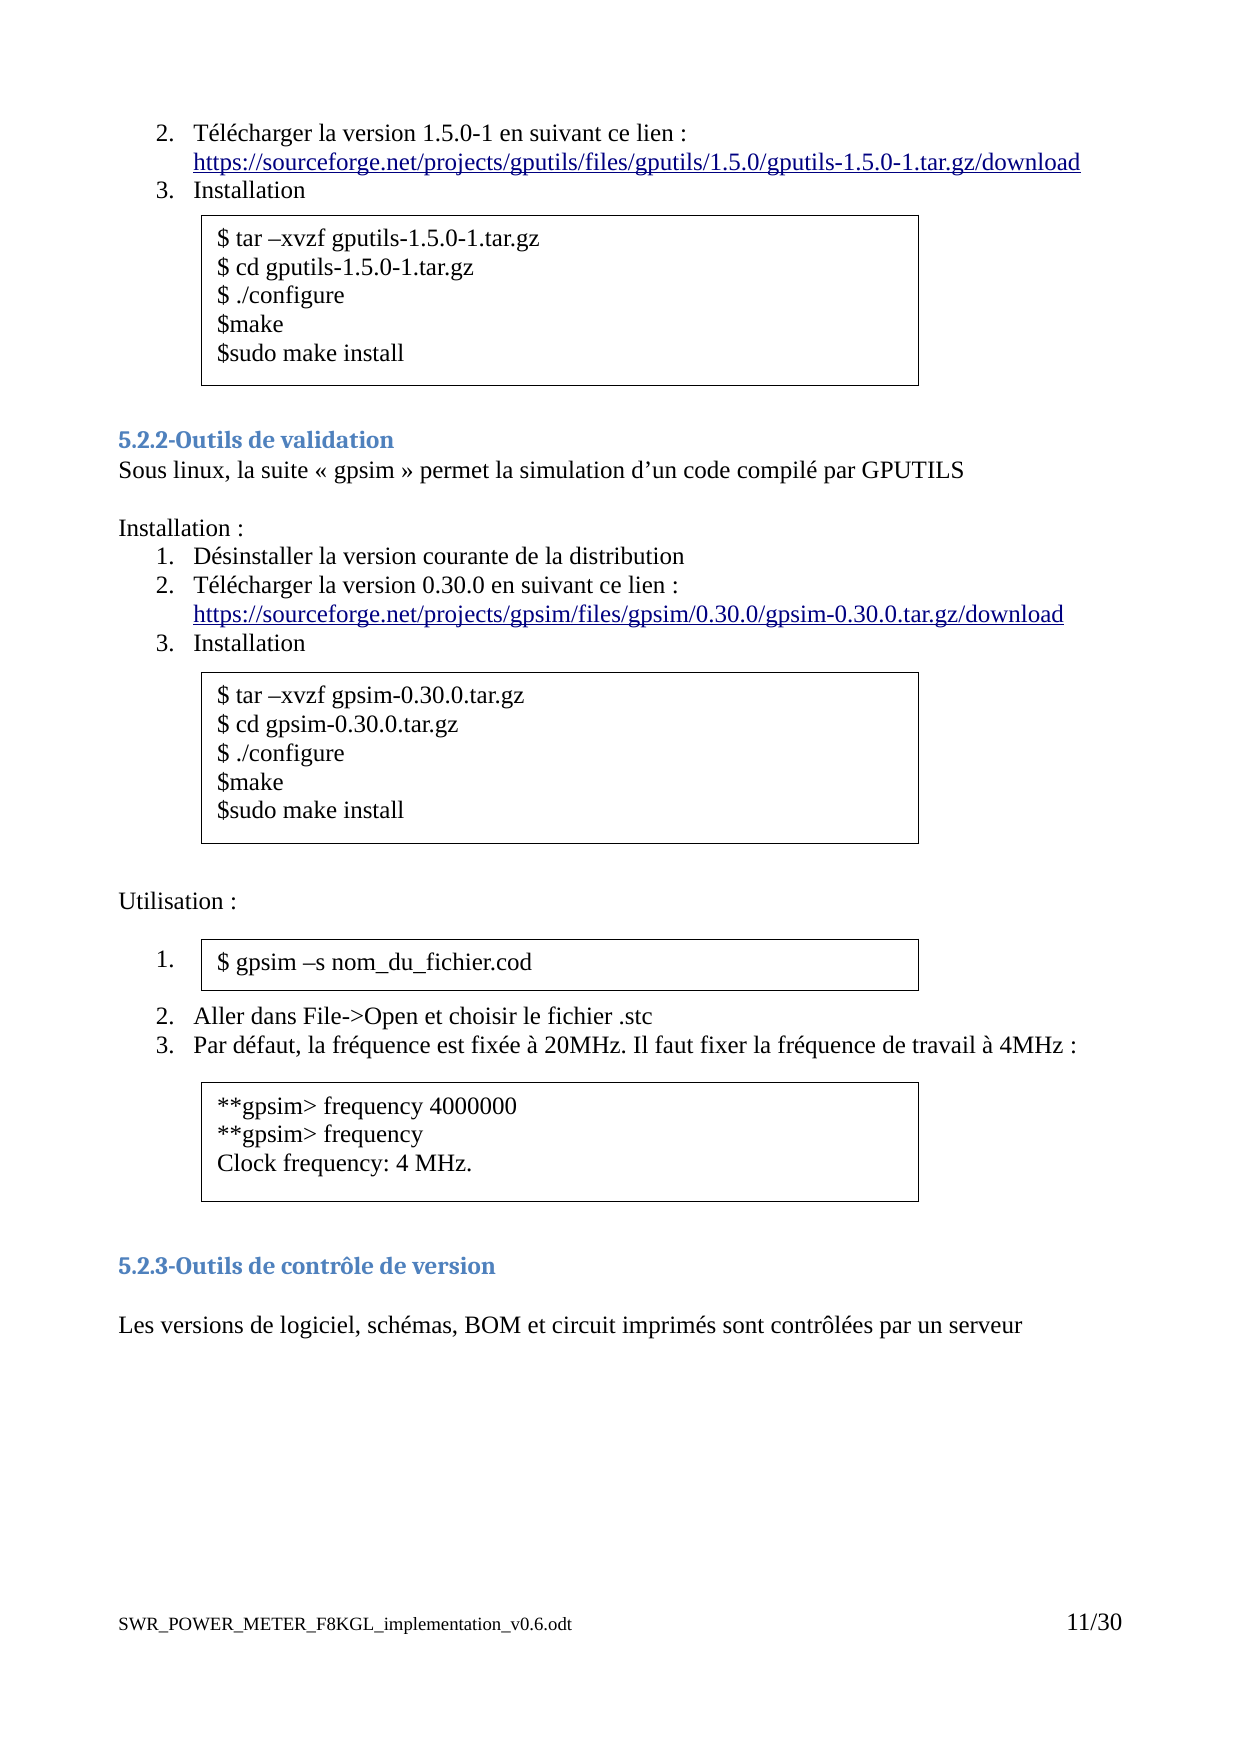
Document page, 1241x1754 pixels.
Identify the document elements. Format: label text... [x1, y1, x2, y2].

text Installation : [118, 513, 1122, 541]
text $ gpsim –s nom_du_fichier.cod [217, 947, 903, 976]
subtitle 5.2.2-Outils de validation [118, 426, 1122, 455]
text $ cd gputils-1.5.0-1.tar.gz [217, 252, 903, 281]
text $ cd gpsim-0.30.0.tar.gz [217, 709, 903, 738]
list Aller dans File->Open et choisir le fichier .stc [156, 1001, 1122, 1030]
list **gpsim> frequency 4000000 [217, 1091, 903, 1119]
text $ tar –xvzf gputils-1.5.0-1.tar.gz [217, 223, 903, 252]
text Les versions de logiciel, schémas, BOM et circuit imprimés sont contrôlées par un serveur [118, 1310, 1122, 1338]
text $sudo make install [217, 795, 903, 824]
list Désinstaller la version courante de la distribution [156, 541, 1122, 570]
text Sous linux, la suite « gpsim » permet la simulation d’un code compilé par GPUTILS [118, 455, 1122, 484]
list https://sourceforge.net/projects/gpsim/files/gpsim/0.30.0/gpsim-0.30.0.tar.gz/download [193, 599, 1122, 628]
text Utilisation : [118, 886, 1122, 915]
text $make [217, 767, 903, 795]
subtitle 5.2.3-Outils de contrôle de version [118, 1252, 1122, 1281]
text $ ./configure [217, 281, 903, 309]
list Installation [156, 176, 1122, 204]
list Télécharger la version 1.5.0-1 en suivant ce lien : https://sourceforge.net/projects/gputils/files/gputils/1.5.0/gputils-1.5.0-1.tar.gz/download [156, 118, 1122, 176]
list Clock frequency: 4 MHz. [217, 1148, 903, 1177]
text $sudo make install [217, 338, 903, 367]
text $ ./configure [217, 738, 903, 767]
list **gpsim> frequency [217, 1119, 903, 1148]
list Installation [156, 628, 1122, 656]
text $ tar –xvzf gpsim-0.30.0.tar.gz [217, 680, 903, 709]
text $make [217, 309, 903, 338]
list Télécharger la version 0.30.0 en suivant ce lien : [156, 570, 1122, 599]
list Par défaut, la fréquence est fixée à 20MHz. Il faut fixer la fréquence de travail à 4MHz : [156, 1030, 1122, 1059]
